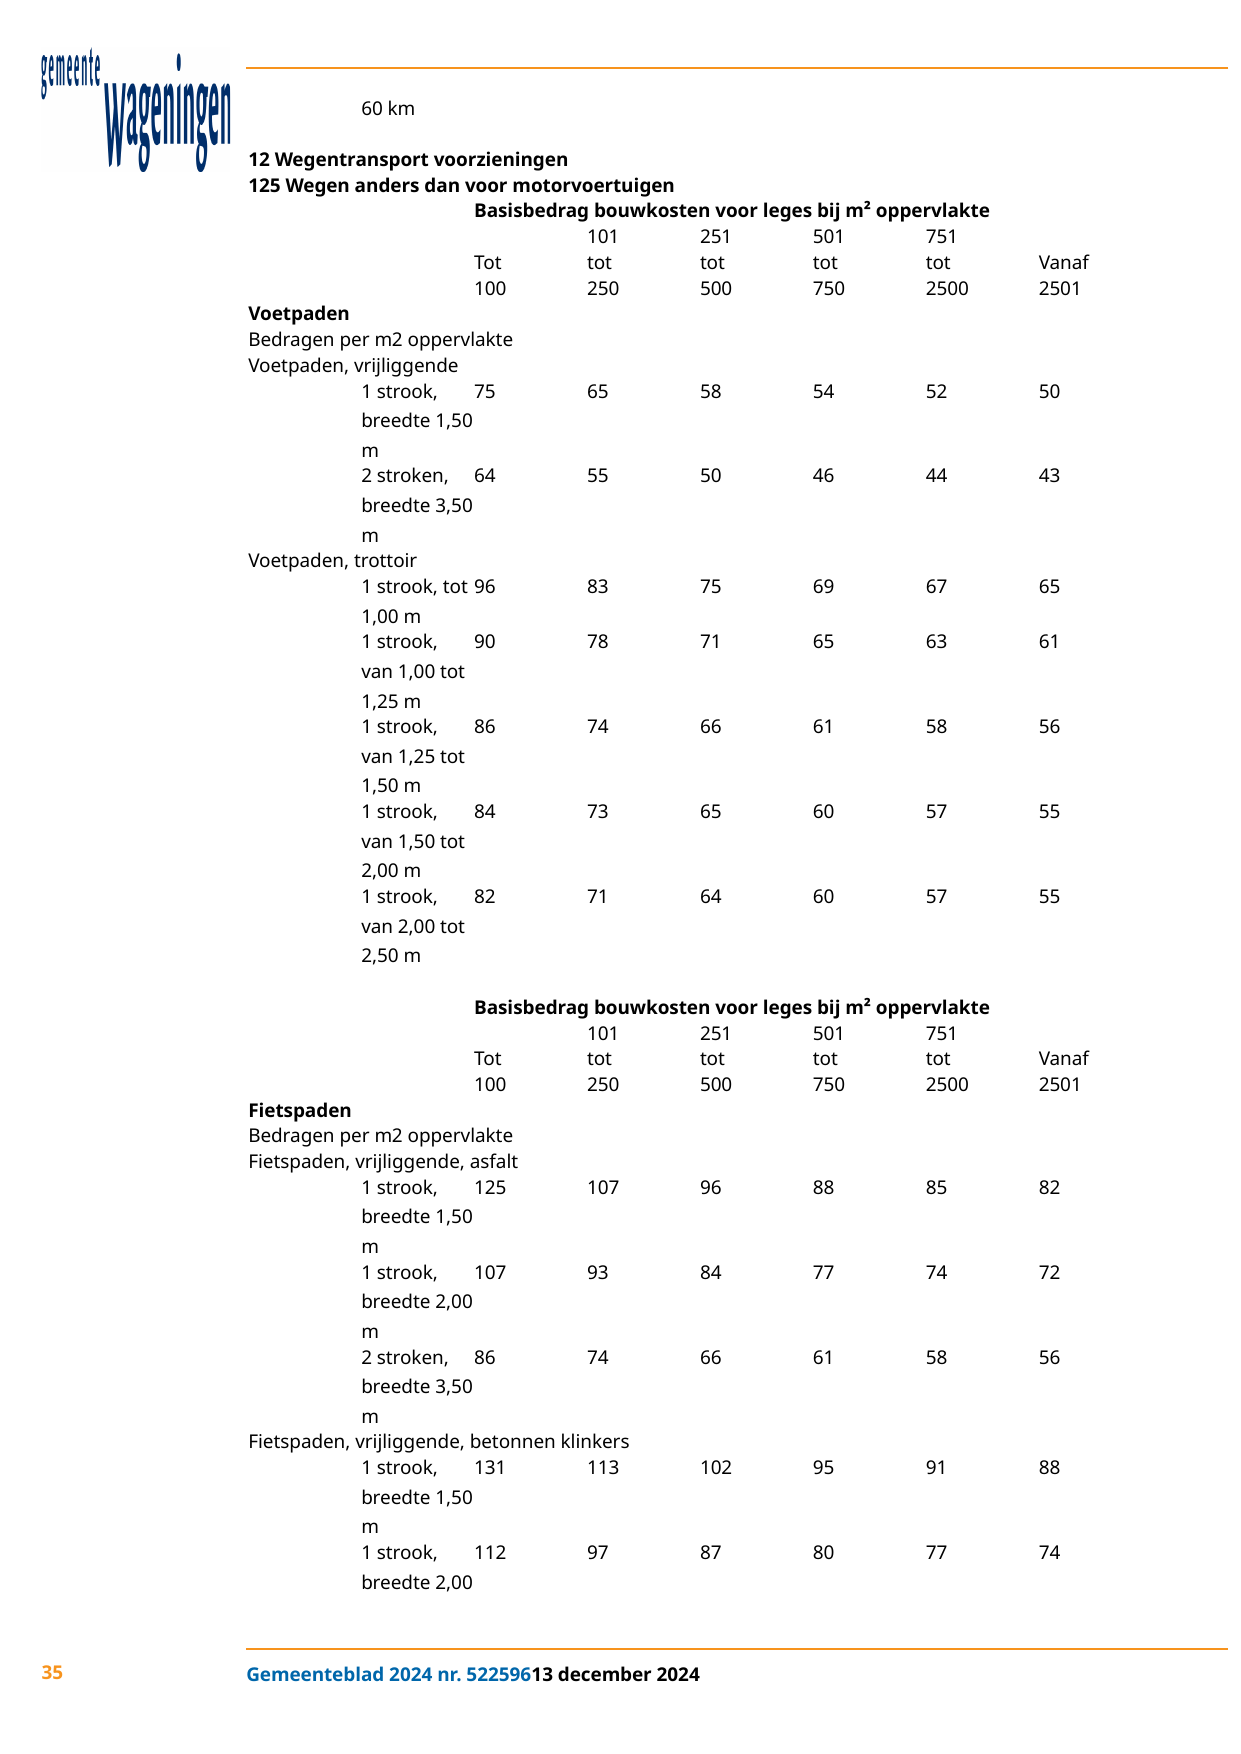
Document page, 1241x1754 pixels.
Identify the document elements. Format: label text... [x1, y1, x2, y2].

table_cell tot [587, 1045, 700, 1071]
table_cell 1 strook, breedte 1,50 m [361, 1455, 474, 1539]
table_cell 12 Wegentransport voorzieningen [248, 146, 700, 172]
table_cell 86 [474, 714, 587, 798]
table_cell 55 [587, 463, 700, 548]
table_cell [1039, 548, 1152, 573]
table_cell 751 [926, 224, 1038, 249]
table_cell Basisbedrag bouwkosten voor leges bij m² oppervlakte [474, 198, 1152, 223]
table_cell 58 [926, 1344, 1038, 1429]
table_cell [813, 172, 926, 198]
table_cell 91 [926, 1455, 1038, 1539]
table_cell 101 [587, 1020, 700, 1045]
table_cell [587, 548, 700, 573]
table_cell Bedragen per m2 oppervlakte [248, 326, 587, 352]
table_cell 67 [926, 573, 1038, 629]
table_cell [700, 1148, 813, 1174]
table_cell 751 [926, 1020, 1038, 1045]
table_cell [248, 883, 361, 968]
table_cell [926, 548, 1038, 573]
table_cell 65 [587, 378, 700, 463]
table_cell [1039, 95, 1152, 121]
table_cell [813, 146, 926, 172]
table_cell [926, 1097, 1038, 1123]
table_cell 86 [474, 1344, 587, 1429]
table_cell [1039, 1429, 1152, 1454]
table_cell [1039, 1097, 1152, 1123]
table_cell [1039, 301, 1152, 326]
table_cell [813, 968, 926, 994]
table_cell 60 [813, 883, 926, 968]
table_cell 1 strook, breedte 1,50 m [361, 1174, 474, 1259]
table_cell 75 [700, 573, 813, 629]
table_cell 77 [926, 1539, 1038, 1595]
table_cell tot [926, 249, 1038, 275]
table_cell 64 [700, 883, 813, 968]
table_cell 43 [1039, 463, 1152, 548]
table_cell [248, 1045, 361, 1071]
table_cell [1039, 326, 1152, 352]
table_cell [474, 1020, 587, 1045]
table_cell [1039, 1020, 1152, 1045]
table_cell 66 [700, 1344, 813, 1429]
table_cell [813, 301, 926, 326]
table_cell [587, 121, 700, 146]
table_cell 112 [474, 1539, 587, 1595]
table_cell [813, 1429, 926, 1454]
table_cell [587, 326, 700, 352]
table_cell 96 [700, 1174, 813, 1259]
table_cell 50 [700, 463, 813, 548]
table_cell 93 [587, 1259, 700, 1344]
table_cell 61 [1039, 629, 1152, 713]
table_cell 88 [1039, 1455, 1152, 1539]
table_cell 74 [926, 1259, 1038, 1344]
table_cell 750 [813, 1071, 926, 1097]
table_cell 55 [1039, 799, 1152, 883]
table_cell [248, 1020, 361, 1045]
table_cell [587, 352, 700, 378]
table_cell 1 strook, tot 1,00 m [361, 573, 474, 629]
table_cell 82 [474, 883, 587, 968]
table_cell [248, 249, 361, 275]
table_cell 131 [474, 1455, 587, 1539]
table_cell [700, 326, 813, 352]
table_cell 73 [587, 799, 700, 883]
table_cell [361, 1045, 474, 1071]
table_cell 82 [1039, 1174, 1152, 1259]
table_cell tot [926, 1045, 1038, 1071]
picture [41, 47, 231, 172]
table_cell tot [587, 249, 700, 275]
table_cell 102 [700, 1455, 813, 1539]
table_cell [700, 1123, 813, 1148]
table_cell 2501 [1039, 1071, 1152, 1097]
table_cell [926, 301, 1038, 326]
table_cell Voetpaden, trottoir [248, 548, 474, 573]
table_cell 71 [587, 883, 700, 968]
table_cell [474, 95, 587, 121]
table_cell 500 [700, 275, 813, 301]
table_cell 65 [700, 799, 813, 883]
table_cell 52 [926, 378, 1038, 463]
table_cell [248, 629, 361, 713]
table_cell 125 [474, 1174, 587, 1259]
table_cell 250 [587, 1071, 700, 1097]
table_cell 1 strook, van 1,00 tot 1,25 m [361, 629, 474, 713]
table_cell [248, 1259, 361, 1344]
table_cell [1039, 121, 1152, 146]
table_cell [587, 301, 700, 326]
table_cell [248, 224, 361, 249]
table_cell 2501 [1039, 275, 1152, 301]
table_cell [700, 146, 813, 172]
table_cell 72 [1039, 1259, 1152, 1344]
table_cell 50 [1039, 378, 1152, 463]
table_cell 65 [813, 629, 926, 713]
table_cell [926, 1148, 1038, 1174]
table_cell 100 [474, 1071, 587, 1097]
table_cell [813, 95, 926, 121]
table_cell [474, 224, 587, 249]
table_cell 80 [813, 1539, 926, 1595]
table_cell [587, 1123, 700, 1148]
table_cell [248, 1539, 361, 1595]
table_cell 2 stroken, breedte 3,50 m [361, 1344, 474, 1429]
table_cell Fietspaden, vrijliggende, betonnen klinkers [248, 1429, 813, 1454]
table_cell [926, 352, 1038, 378]
table_cell 85 [926, 1174, 1038, 1259]
table_cell 60 [813, 799, 926, 883]
table_cell [361, 224, 474, 249]
table_cell 95 [813, 1455, 926, 1539]
table_cell [1039, 146, 1152, 172]
table_cell Fietspaden, vrijliggende, asfalt [248, 1148, 700, 1174]
table_cell [700, 121, 813, 146]
table_cell 74 [587, 714, 700, 798]
table_cell [248, 121, 361, 146]
table_cell [361, 1071, 474, 1097]
table_cell [248, 1344, 361, 1429]
table_cell 61 [813, 1344, 926, 1429]
table_cell 58 [926, 714, 1038, 798]
table_cell [587, 1097, 700, 1123]
table_cell 60 km [361, 95, 474, 121]
table_cell [926, 1123, 1038, 1148]
table_cell [1039, 1148, 1152, 1174]
table_cell 107 [587, 1174, 700, 1259]
table_cell [248, 573, 361, 629]
table_cell 250 [587, 275, 700, 301]
table_cell 107 [474, 1259, 587, 1344]
table_cell [474, 1097, 587, 1123]
table_cell Basisbedrag bouwkosten voor leges bij m² oppervlakte [474, 994, 1152, 1020]
table_cell tot [700, 249, 813, 275]
table_cell 501 [813, 1020, 926, 1045]
table_cell 87 [700, 1539, 813, 1595]
table_cell 1 strook, breedte 1,50 m [361, 378, 474, 463]
table_cell [813, 1123, 926, 1148]
table_cell [926, 172, 1038, 198]
table_cell [474, 968, 587, 994]
table_cell [248, 799, 361, 883]
table_cell [926, 326, 1038, 352]
table_cell 251 [700, 224, 813, 249]
table_cell [248, 1174, 361, 1259]
table_cell [926, 1429, 1038, 1454]
table_cell [926, 95, 1038, 121]
table_cell 54 [813, 378, 926, 463]
table_cell 113 [587, 1455, 700, 1539]
table_cell 96 [474, 573, 587, 629]
table_cell [700, 301, 813, 326]
table_cell 44 [926, 463, 1038, 548]
table_cell [1039, 352, 1152, 378]
table_cell [587, 95, 700, 121]
table_cell Vanaf [1039, 1045, 1152, 1071]
table_cell [813, 1097, 926, 1123]
table_cell [248, 1455, 361, 1539]
table_cell [700, 352, 813, 378]
table_cell [361, 198, 474, 223]
table_cell tot [813, 1045, 926, 1071]
table_cell 101 [587, 224, 700, 249]
table_cell 78 [587, 629, 700, 713]
table_cell [926, 968, 1038, 994]
table_cell 65 [1039, 573, 1152, 629]
table_cell Fietspaden [248, 1097, 474, 1123]
table_cell 77 [813, 1259, 926, 1344]
table_cell 2500 [926, 1071, 1038, 1097]
table_cell Voetpaden [248, 301, 474, 326]
table_cell [248, 714, 361, 798]
table_cell 74 [587, 1344, 700, 1429]
table_cell Tot [474, 1045, 587, 1071]
table_cell Bedragen per m2 oppervlakte [248, 1123, 587, 1148]
table_cell Vanaf [1039, 249, 1152, 275]
table_cell [361, 121, 474, 146]
table_cell 58 [700, 378, 813, 463]
table_cell 88 [813, 1174, 926, 1259]
table_cell Tot [474, 249, 587, 275]
table_cell [926, 146, 1038, 172]
table_cell [700, 548, 813, 573]
table_cell [248, 95, 361, 121]
table_cell 2 stroken, breedte 3,50 m [361, 463, 474, 548]
table_cell 74 [1039, 1539, 1152, 1595]
table_cell [361, 968, 474, 994]
table_cell 57 [926, 883, 1038, 968]
table_cell [248, 198, 361, 223]
table_cell [361, 1020, 474, 1045]
table_cell 500 [700, 1071, 813, 1097]
table_cell [474, 548, 587, 573]
table_cell 46 [813, 463, 926, 548]
table_cell [474, 301, 587, 326]
table_cell 66 [700, 714, 813, 798]
table_cell tot [700, 1045, 813, 1071]
table_cell 501 [813, 224, 926, 249]
table_cell [248, 378, 361, 463]
table_cell [361, 275, 474, 301]
table_cell 83 [587, 573, 700, 629]
table_cell 90 [474, 629, 587, 713]
table_cell [361, 994, 474, 1020]
table_cell 61 [813, 714, 926, 798]
table_cell 84 [474, 799, 587, 883]
table_cell 750 [813, 275, 926, 301]
table_cell 63 [926, 629, 1038, 713]
table_cell 56 [1039, 714, 1152, 798]
table_cell [361, 249, 474, 275]
table_cell [926, 121, 1038, 146]
table_cell [248, 994, 361, 1020]
table_cell [248, 275, 361, 301]
table_cell [813, 121, 926, 146]
table_cell [1039, 224, 1152, 249]
table_cell [248, 463, 361, 548]
table_cell 1 strook, breedte 2,00 m [361, 1259, 474, 1344]
table_cell 1 strook, breedte 2,00 [361, 1539, 474, 1595]
table_cell 64 [474, 463, 587, 548]
table_cell [1039, 968, 1152, 994]
table_cell 71 [700, 629, 813, 713]
table_cell [1039, 172, 1152, 198]
table_cell [1039, 1123, 1152, 1148]
table_cell 97 [587, 1539, 700, 1595]
table_cell [474, 121, 587, 146]
table_cell 1 strook, van 1,50 tot 2,00 m [361, 799, 474, 883]
table_cell Voetpaden, vrijliggende [248, 352, 587, 378]
table_cell [587, 968, 700, 994]
table_cell [813, 352, 926, 378]
table_cell 84 [700, 1259, 813, 1344]
table_cell 69 [813, 573, 926, 629]
table_cell tot [813, 249, 926, 275]
table_cell [700, 95, 813, 121]
table_cell 1 strook, van 2,00 tot 2,50 m [361, 883, 474, 968]
table_cell [813, 548, 926, 573]
table_cell [248, 968, 361, 994]
table_cell 125 Wegen anders dan voor motorvoertuigen [248, 172, 813, 198]
table_cell 251 [700, 1020, 813, 1045]
table_cell 56 [1039, 1344, 1152, 1429]
table_cell [700, 1097, 813, 1123]
table_cell [700, 968, 813, 994]
table_cell 57 [926, 799, 1038, 883]
table_cell [813, 1148, 926, 1174]
table_cell [248, 1071, 361, 1097]
table_cell 1 strook, van 1,25 tot 1,50 m [361, 714, 474, 798]
table_cell [813, 326, 926, 352]
table_cell 2500 [926, 275, 1038, 301]
table_cell 100 [474, 275, 587, 301]
table_cell 55 [1039, 883, 1152, 968]
table_cell 75 [474, 378, 587, 463]
